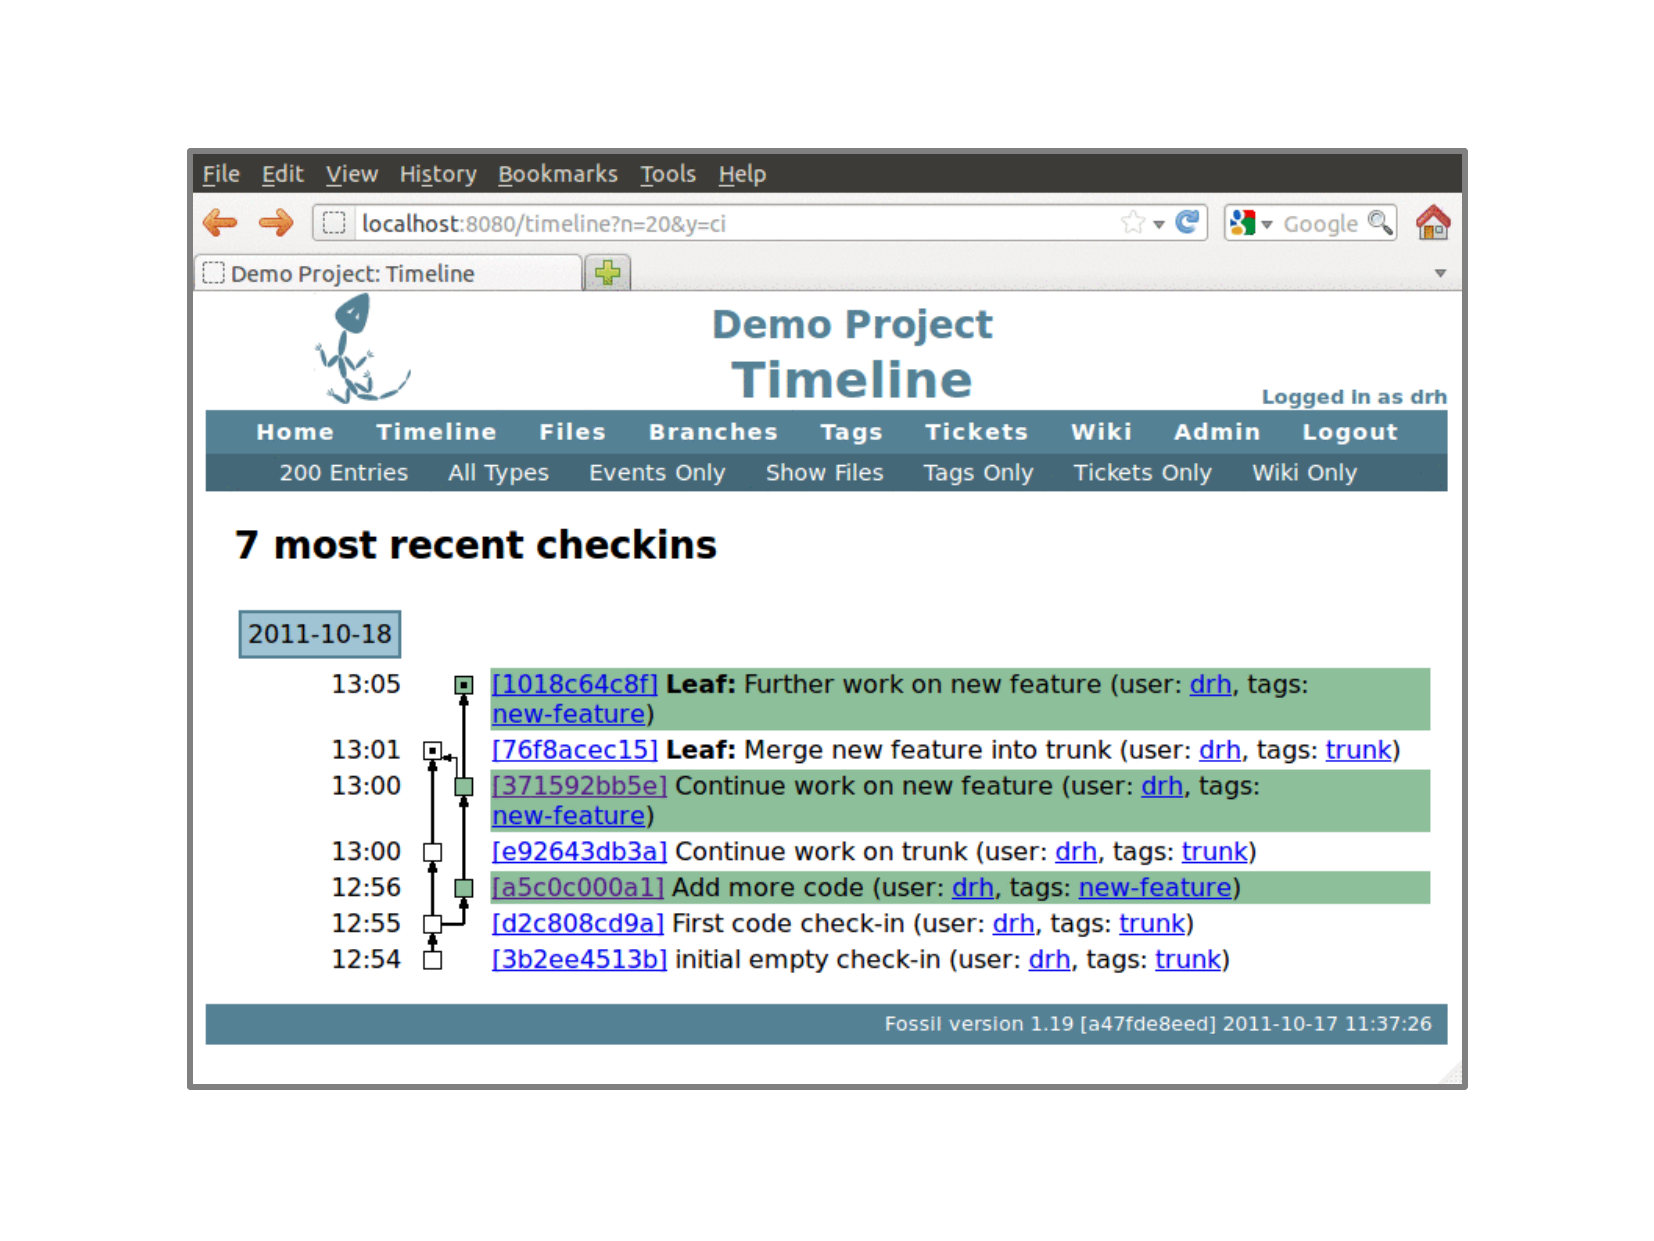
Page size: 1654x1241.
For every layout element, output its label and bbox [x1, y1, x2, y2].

picture [192, 154, 1462, 1084]
